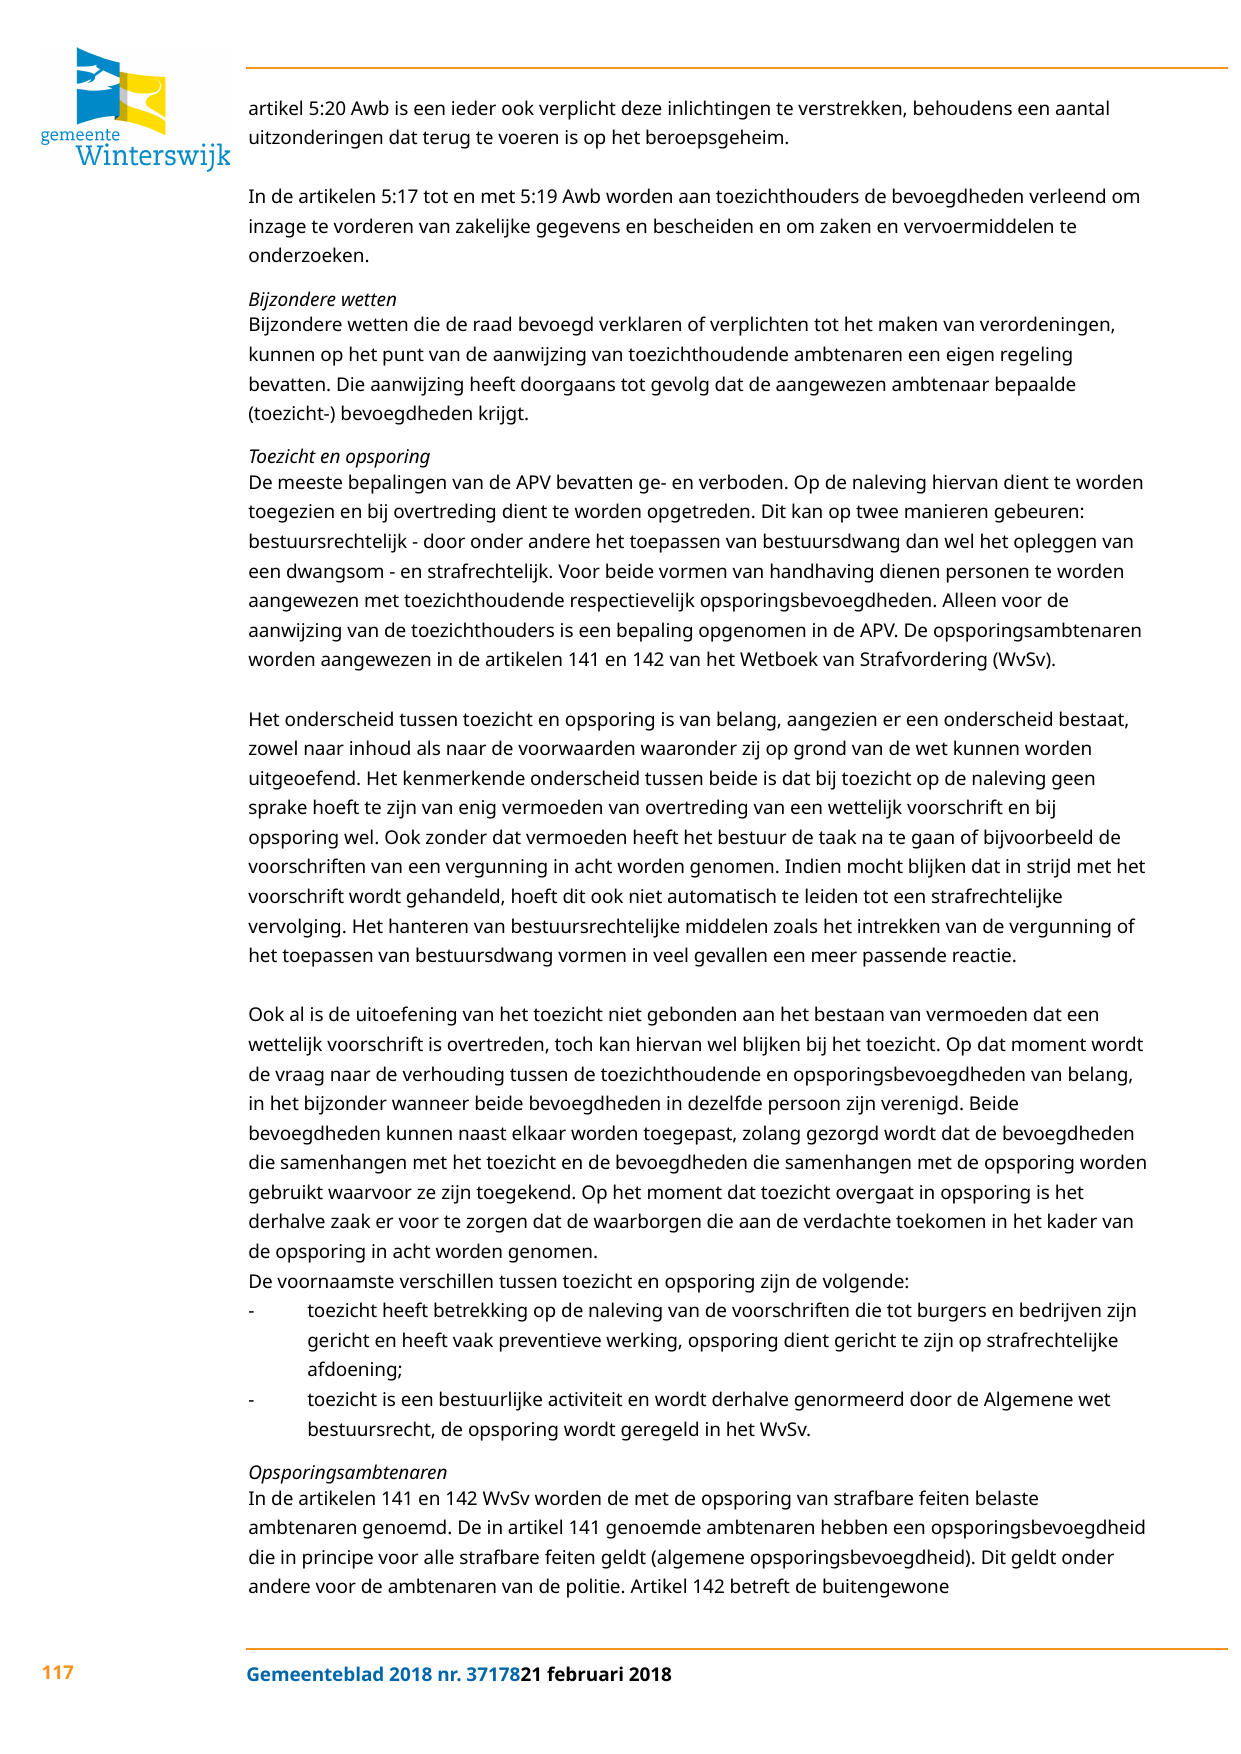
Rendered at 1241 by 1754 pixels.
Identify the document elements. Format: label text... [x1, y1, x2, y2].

text Bijzondere wetten die de raad bevoegd verklaren of verplichten tot het maken van verordeningen, kunnen op het punt van de aanwijzing van toezichthoudende ambtenaren een eigen regeling bevatten. Die aanwijzing heeft doorgaans tot gevolg dat de aangewezen ambtenaar bepaalde (toezicht-) bevoegdheden krijgt. [248, 312, 1152, 426]
text Bijzondere wetten [248, 286, 1152, 312]
text De meeste bepalingen van de APV bevatten ge- en verboden. Op de naleving hiervan dient te worden toegezien en bij overtreding dient te worden opgetreden. Dit kan op twee manieren gebeuren: bestuursrechtelijk - door onder andere het toepassen van bestuursdwang dan wel het opleggen van een dwangsom - en strafrechtelijk. Voor beide vormen van handhaving dienen personen te worden aangewezen met toezichthoudende respectievelijk opsporingsbevoegdheden. Alleen voor de aanwijzing van de toezichthouders is een bepaling opgenomen in de APV. De opsporingsambtenaren worden aangewezen in de artikelen 141 en 142 van het Wetboek van Strafvordering (WvSv). [248, 469, 1152, 672]
text De voornaamste verschillen tussen toezicht en opsporing zijn de volgende: [248, 1268, 1152, 1294]
text Opsporingsambtenaren [248, 1459, 1152, 1485]
picture [225, 153, 231, 162]
text Toezicht en opsporing [248, 443, 1152, 469]
list toezicht is een bestuurlijke activiteit en wordt derhalve genormeerd door de Algemene wet bestuursrecht, de opsporing wordt geregeld in het WvSv. [248, 1386, 1152, 1442]
text In de artikelen 5:17 tot en met 5:19 Awb worden aan toezichthouders de bevoegdheden verleend om inzage te vorderen van zakelijke gegevens en bescheiden en om zaken en vervoermiddelen te onderzoeken. [248, 183, 1152, 268]
text Ook al is de uitoefening van het toezicht niet gebonden aan het bestaan van vermoeden dat een wettelijk voorschrift is overtreden, toch kan hiervan wel blijken bij het toezicht. Op dat moment wordt de vraag naar de verhouding tussen de toezichthoudende en opsporingsbevoegdheden van belang, in het bijzonder wanneer beide bevoegdheden in dezelfde persoon zijn verenigd. Beide bevoegdheden kunnen naast elkaar worden toegepast, zolang gezorgd wordt dat de bevoegdheden die samenhangen met het toezicht en de bevoegdheden die samenhangen met de opsporing worden gebruikt waarvoor ze zijn toegekend. Op het moment dat toezicht overgaat in opsporing is het derhalve zaak er voor te zorgen dat de waarborgen die aan de verdachte toekomen in het kader van de opsporing in acht worden genomen. [248, 1002, 1152, 1264]
text In de artikelen 141 en 142 WvSv worden de met de opsporing van strafbare feiten belaste ambtenaren genoemd. De in artikel 141 genoemde ambtenaren hebben een opsporingsbevoegdheid die in principe voor alle strafbare feiten geldt (algemene opsporingsbevoegdheid). Dit geldt onder andere voor de ambtenaren van de politie. Artikel 142 betreft de buitengewone [248, 1485, 1152, 1599]
picture [41, 47, 231, 172]
list toezicht heeft betrekking op de naleving van de voorschriften die tot burgers en bedrijven zijn gericht en heeft vaak preventieve werking, opsporing dient gericht te zijn op strafrechtelijke afdoening; [248, 1297, 1152, 1382]
text artikel 5:20 Awb is een ieder ook verplicht deze inlichtingen te verstrekken, behoudens een aantal uitzonderingen dat terug te voeren is op het beroepsgeheim. [248, 95, 1152, 150]
text Het onderscheid tussen toezicht en opsporing is van belang, aangezien er een onderscheid bestaat, zowel naar inhoud als naar de voorwaarden waaronder zij op grond van de wet kunnen worden uitgeoefend. Het kenmerkende onderscheid tussen beide is dat bij toezicht op de naleving geen sprake hoeft te zijn van enig vermoeden van overtreding van een wettelijk voorschrift en bij opsporing wel. Ook zonder dat vermoeden heeft het bestuur de taak na te gaan of bijvoorbeeld de voorschriften van een vergunning in acht worden genomen. Indien mocht blijken dat in strijd met het voorschrift wordt gehandeld, hoeft dit ook niet automatisch te leiden tot een strafrechtelijke vervolging. Het hanteren van bestuursrechtelijke middelen zoals het intrekken van de vergunning of het toepassen van bestuursdwang vormen in veel gevallen een meer passende reactie. [248, 706, 1152, 968]
